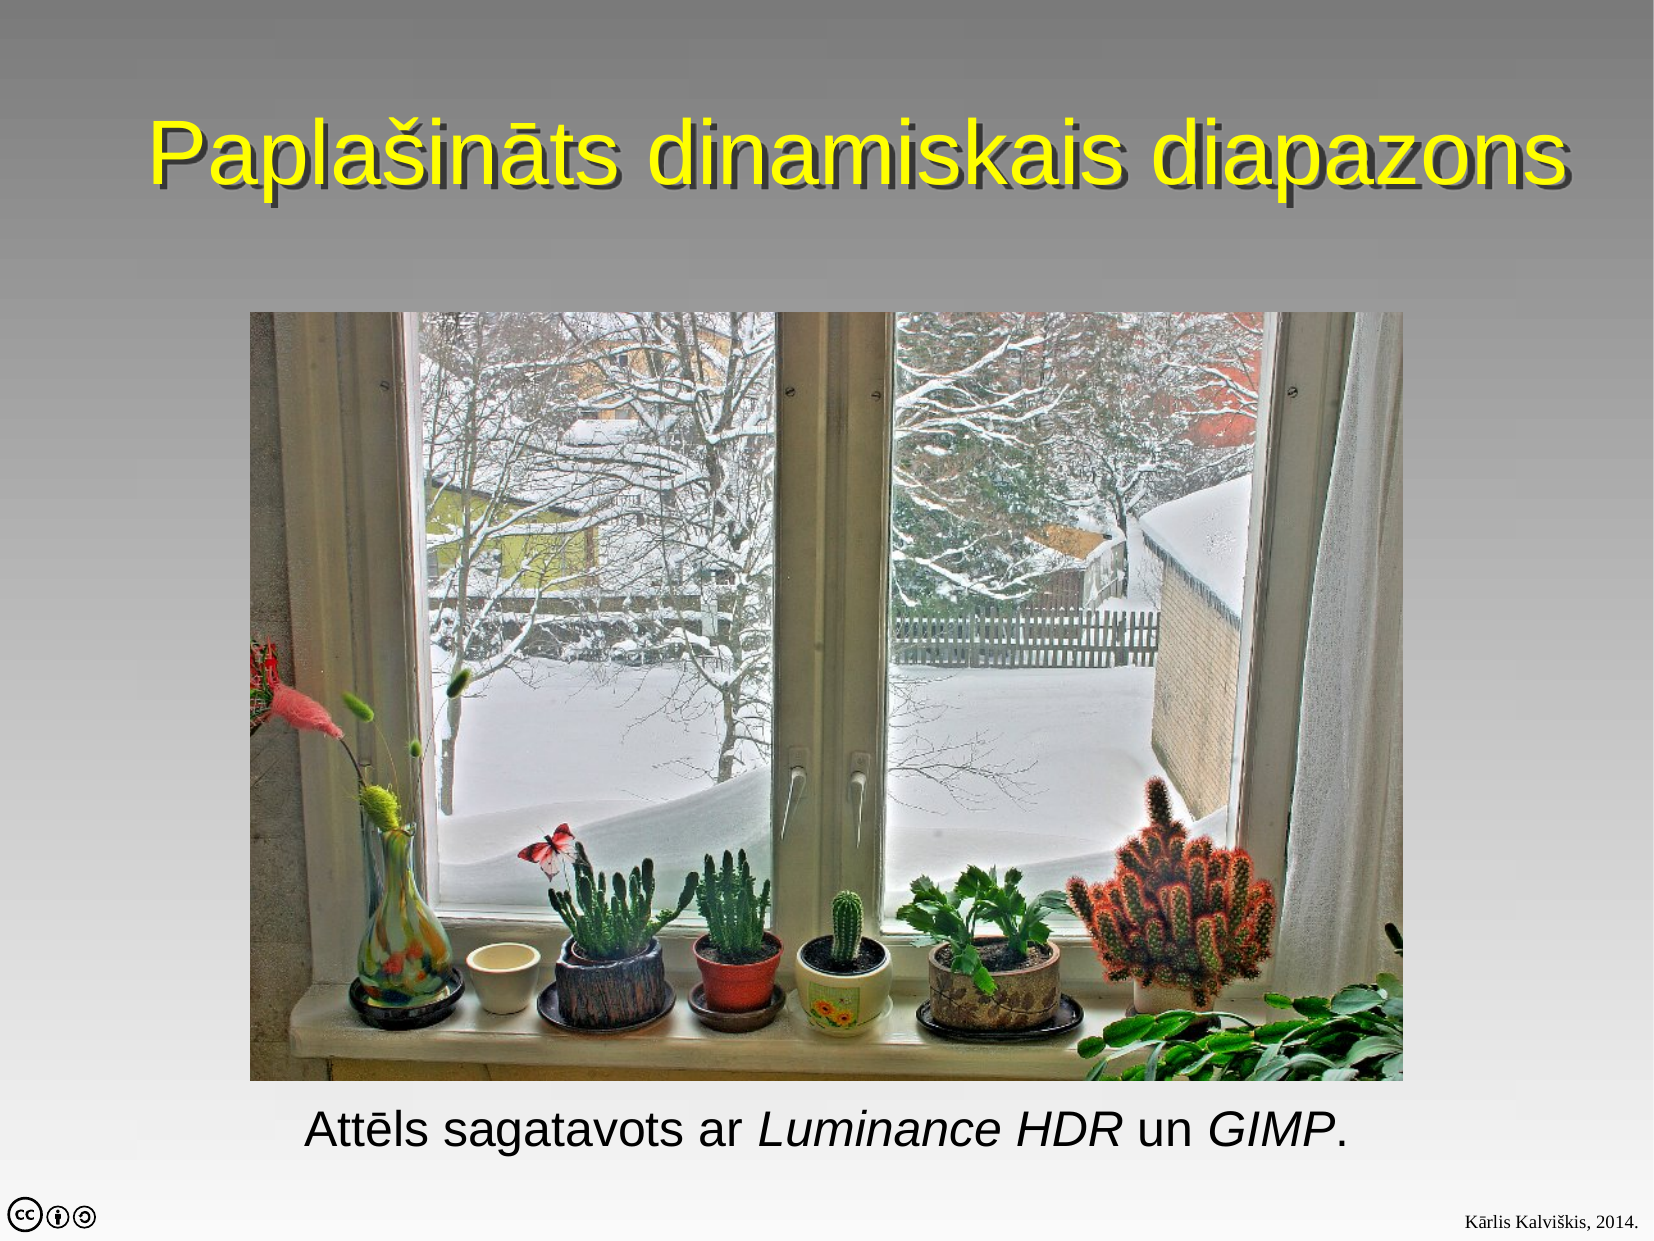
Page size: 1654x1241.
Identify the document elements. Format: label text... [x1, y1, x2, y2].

title Paplašināts dinamiskais diapazons [82, 49, 1571, 257]
picture [0, 0, 1654, 1241]
text_box Attēls sagatavots ar Luminance HDR un GIMP. [289, 1093, 1364, 1165]
